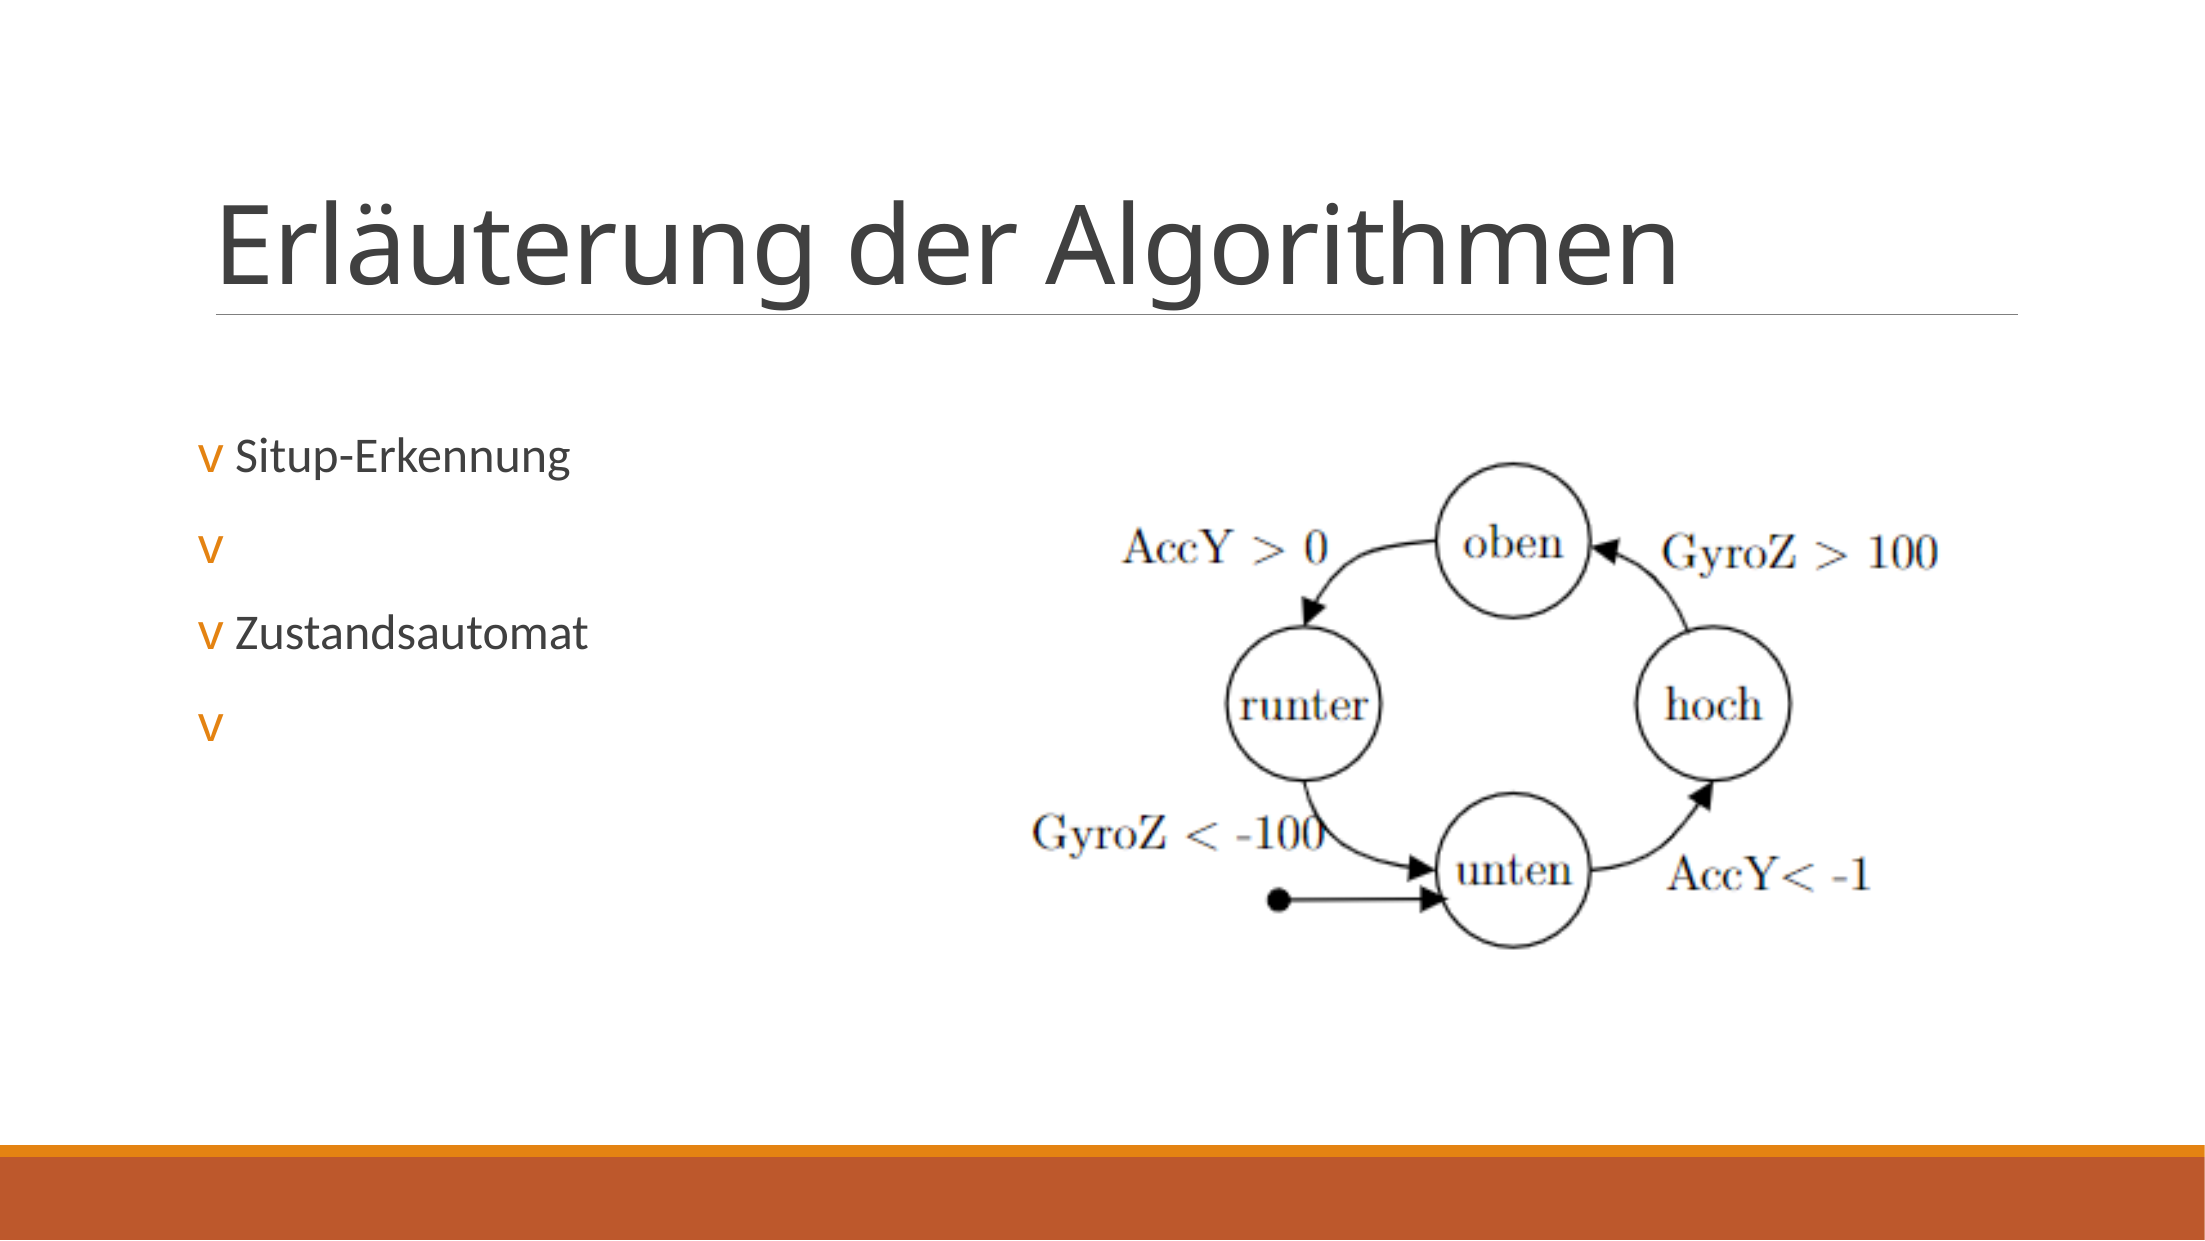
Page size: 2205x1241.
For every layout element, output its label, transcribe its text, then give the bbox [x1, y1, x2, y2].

list Situp-Erkennung Zustandsautomat [198, 333, 2018, 1062]
title Erläuterung der Algorithmen [198, 51, 2018, 315]
picture [944, 422, 2041, 973]
